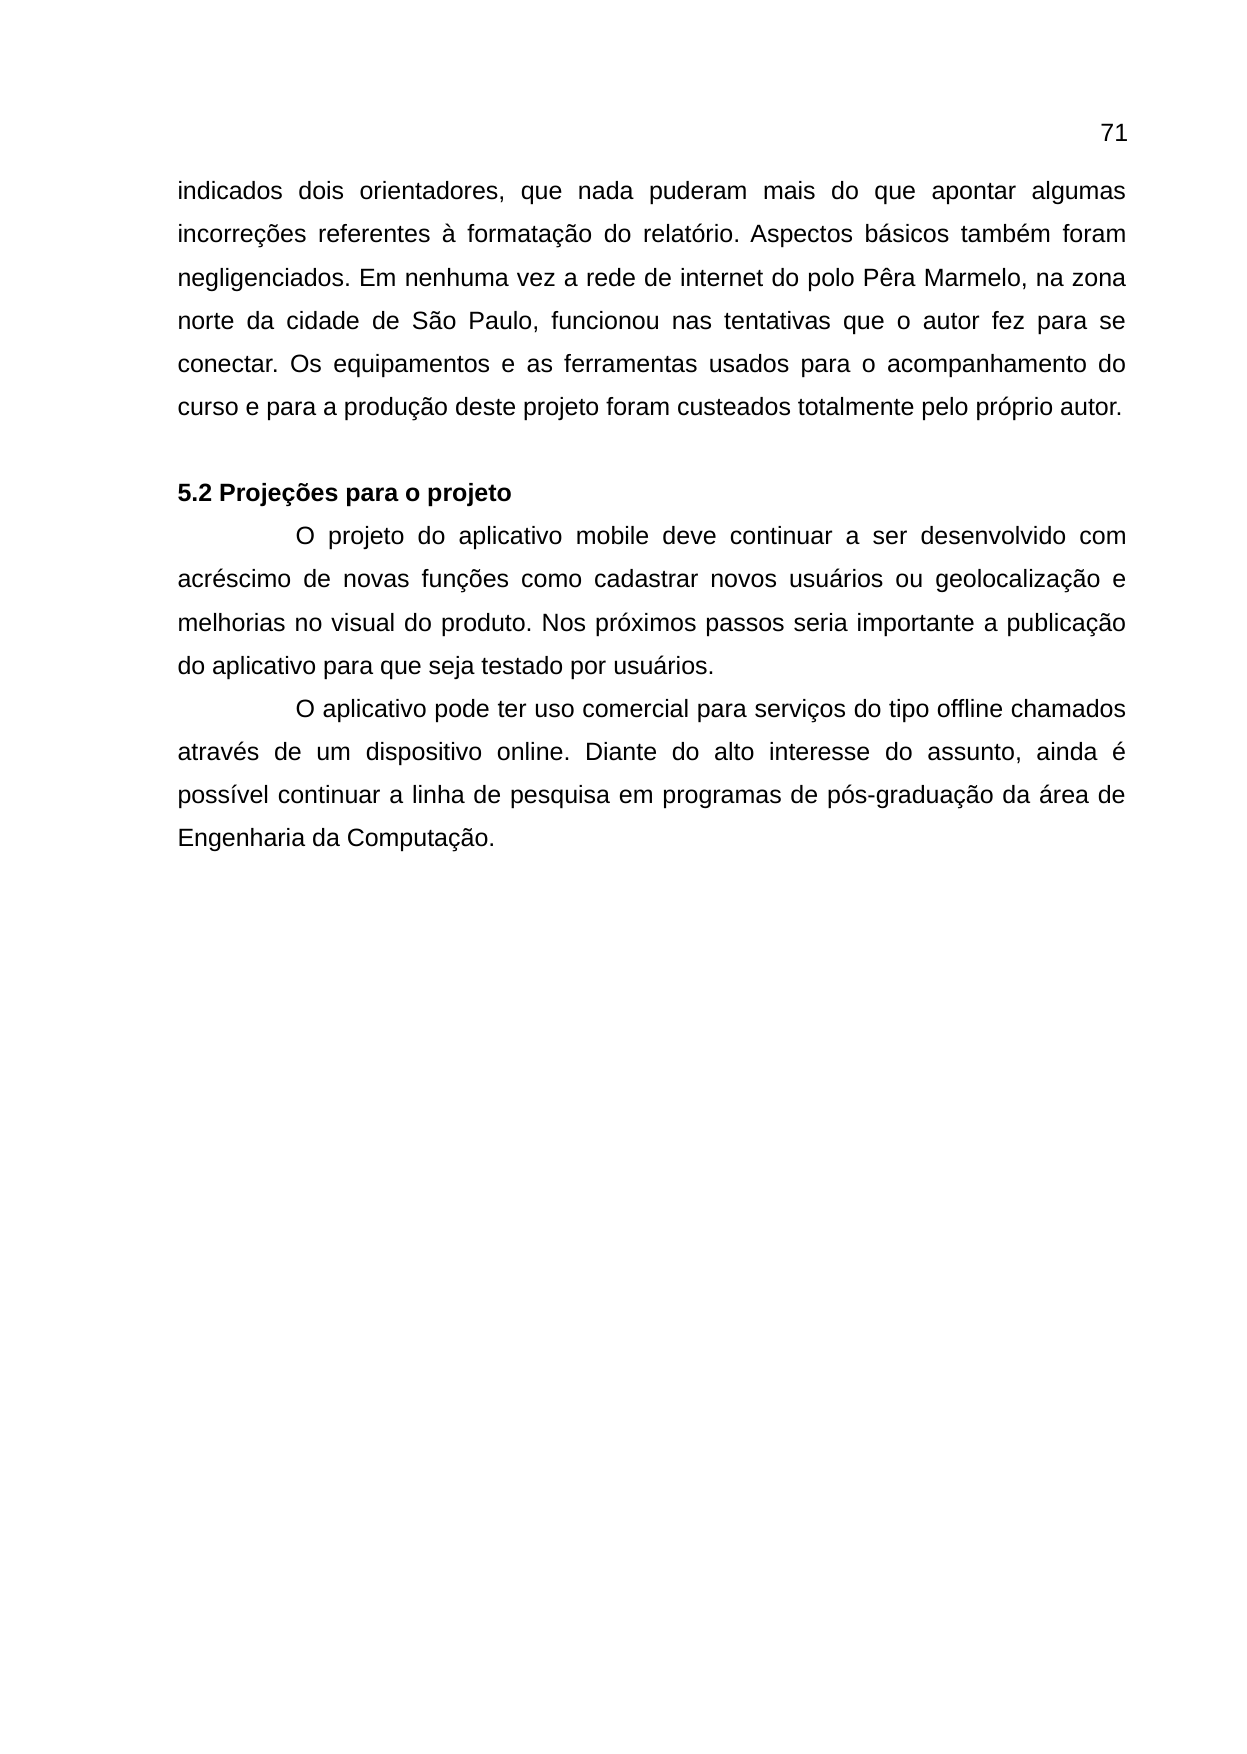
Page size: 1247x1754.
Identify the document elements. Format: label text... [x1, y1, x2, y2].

text O projeto do aplicativo mobile deve continuar a ser desenvolvido com acréscimo de novas funções como cadastrar novos usuários ou geolocalização e melhorias no visual do produto. Nos próximos passos seria importante a publicação do aplicativo para que seja testado por usuários. [177, 521, 1128, 679]
text O aplicativo pode ter uso comercial para serviços do tipo offline chamados através de um dispositivo online. Diante do alto interesse do assunto, ainda é possível continuar a linha de pesquisa em programas de pós-graduação da área de Engenharia da Computação. [177, 694, 1128, 852]
subtitle Projeções para o projeto [177, 478, 1128, 507]
text indicados dois orientadores, que nada puderam mais do que apontar algumas incorreções referentes à formatação do relatório. Aspectos básicos também foram negligenciados. Em nenhuma vez a rede de internet do polo Pêra Marmelo, na zona norte da cidade de São Paulo, funcionou nas tentativas que o autor fez para se conectar. Os equipamentos e as ferramentas usados para o acompanhamento do curso e para a produção deste projeto foram custeados totalmente pelo próprio autor. [177, 176, 1128, 421]
